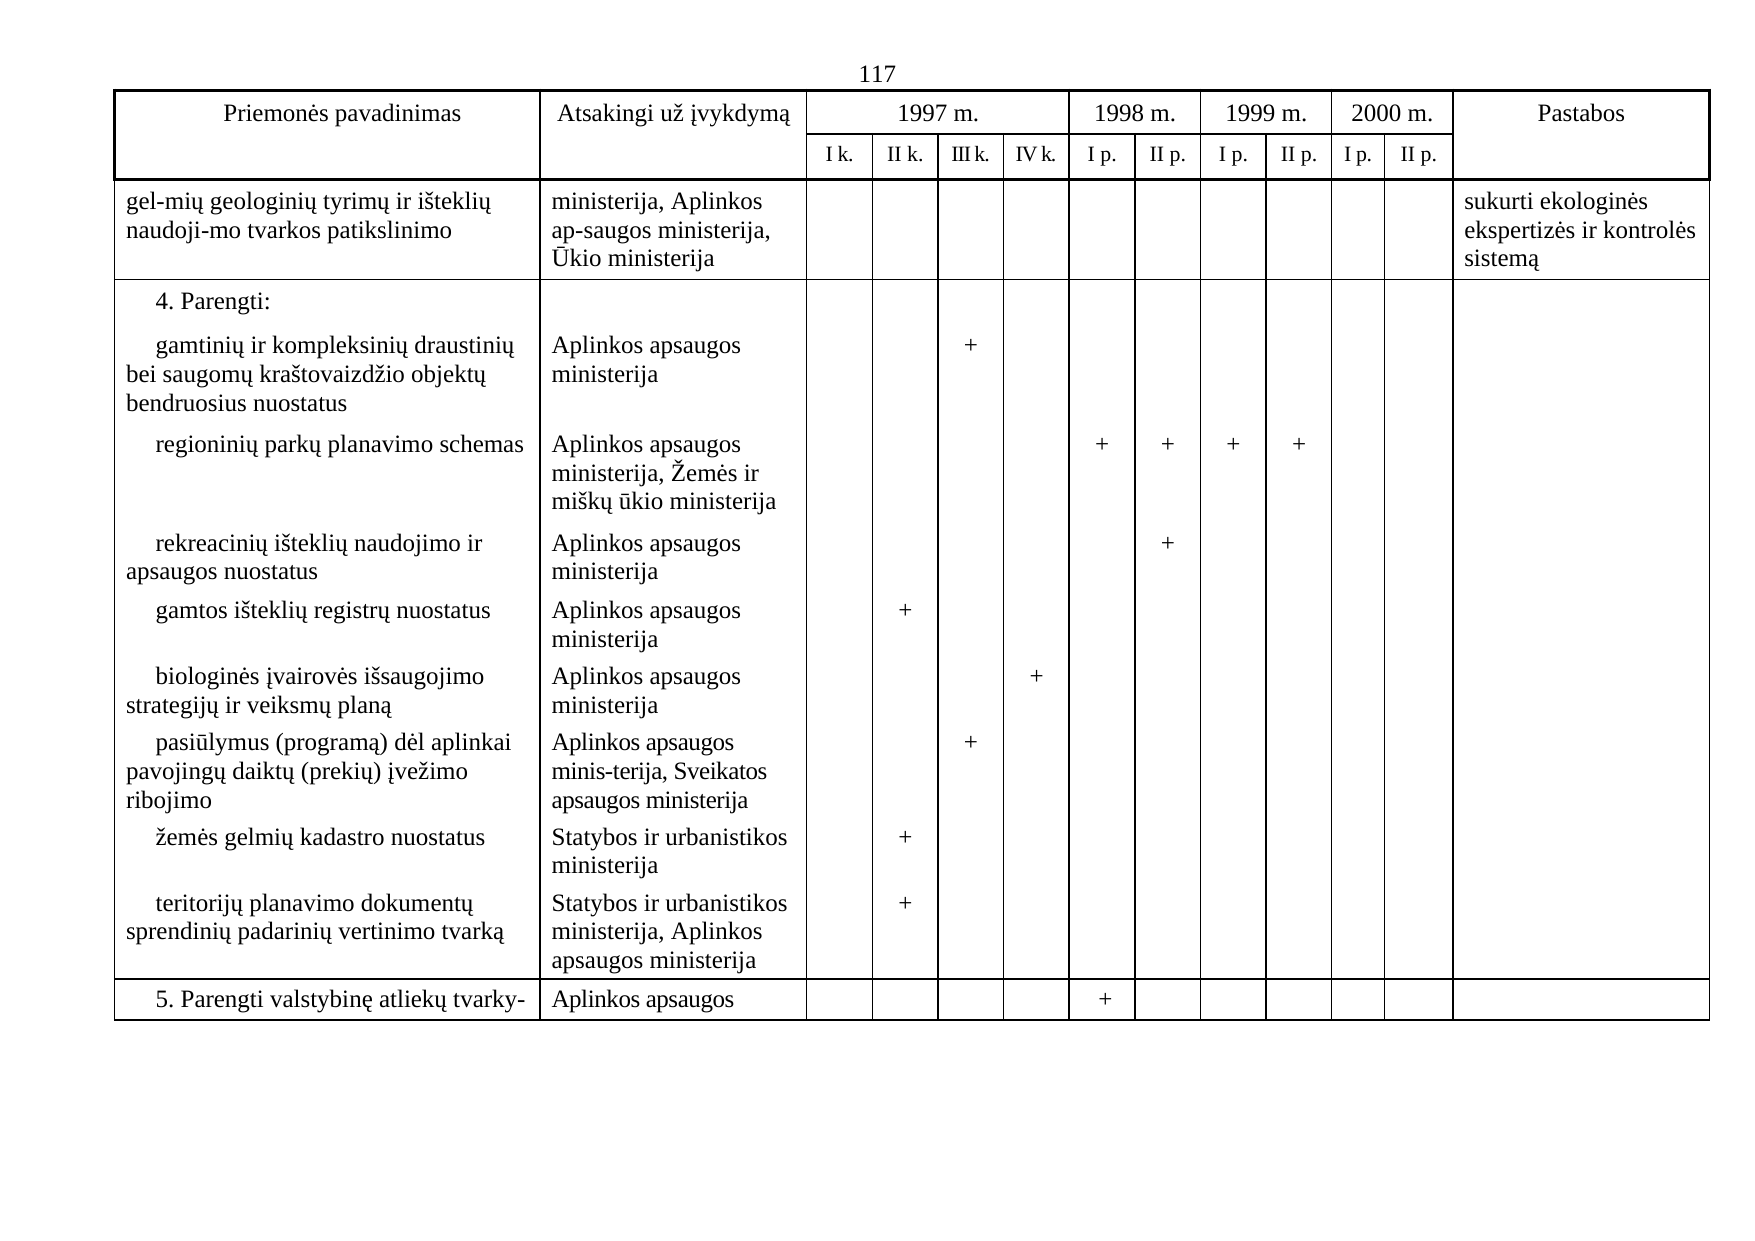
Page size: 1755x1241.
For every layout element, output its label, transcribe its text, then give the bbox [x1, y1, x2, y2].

table_cell [807, 423, 872, 521]
table_cell [807, 324, 872, 423]
table_header Atsakingi už įvykdymą [541, 92, 806, 133]
table_cell [1267, 324, 1331, 423]
table_cell [1385, 723, 1452, 818]
table_cell II k. [873, 135, 937, 178]
table_cell [1136, 324, 1200, 423]
table_cell II p. [1136, 135, 1200, 178]
table_cell + [1136, 423, 1200, 521]
table_cell [1201, 657, 1265, 723]
table_cell [807, 884, 872, 978]
table_cell [1136, 980, 1200, 1019]
table_cell [1201, 723, 1265, 818]
table_cell [1136, 884, 1200, 978]
table_cell IV k. [1004, 135, 1068, 178]
table_cell [807, 818, 872, 883]
table_cell [1070, 818, 1134, 883]
table_cell [1136, 657, 1200, 723]
table_cell [939, 423, 1003, 521]
table_cell [1385, 591, 1452, 657]
table_cell [1070, 657, 1134, 723]
table_cell [939, 657, 1003, 723]
table_cell Statybos ir urbanistikos ministerija [541, 818, 806, 883]
table_cell [939, 884, 1003, 978]
table_header 1997 m. [807, 92, 1068, 133]
table_cell [1267, 980, 1331, 1019]
table_cell pasiūlymus (programą) dėl aplinkai pavojingų daiktų (prekių) įvežimo ribojimo [115, 723, 539, 818]
table_cell [1004, 324, 1068, 423]
table_cell Aplinkos apsaugos minis-terija, Sveikatos apsaugos ministerija [541, 723, 806, 818]
table_cell [1201, 521, 1265, 591]
table_cell [1385, 280, 1452, 324]
table_cell [1070, 884, 1134, 978]
table_cell [873, 657, 937, 723]
table_cell [1136, 723, 1200, 818]
table_cell + [1070, 980, 1134, 1019]
table_cell Aplinkos apsaugos [541, 980, 806, 1019]
table_cell III k. [939, 135, 1003, 178]
table_cell [939, 980, 1003, 1019]
table_cell I k. [807, 135, 872, 178]
table_cell [939, 591, 1003, 657]
table_cell Aplinkos apsaugos ministerija [541, 591, 806, 657]
table_cell [807, 980, 872, 1019]
table_cell [807, 723, 872, 818]
table_cell [1332, 280, 1384, 324]
table_cell [1332, 324, 1384, 423]
table_cell II p. [1385, 135, 1452, 178]
table_cell regioninių parkų planavimo schemas [115, 423, 539, 521]
table_cell [1004, 423, 1068, 521]
table_cell 4. Parengti: [115, 280, 539, 324]
table_cell [116, 133, 539, 178]
table_cell [1454, 423, 1709, 521]
table_cell [1070, 591, 1134, 657]
table_cell biologinės įvairovės išsaugojimo strategijų ir veiksmų planą [115, 657, 539, 723]
table_cell I p. [1332, 135, 1384, 178]
table_cell I p. [1070, 135, 1134, 178]
table_cell gamtinių ir kompleksinių draustinių bei saugomų kraštovaizdžio objektų bendruosius nuostatus [115, 324, 539, 423]
table_cell [1004, 980, 1068, 1019]
table_cell [873, 980, 937, 1019]
table_header 1998 m. [1070, 92, 1200, 133]
table_cell + [873, 591, 937, 657]
table_cell [1004, 591, 1068, 657]
table_cell + [1004, 657, 1068, 723]
table_cell gamtos išteklių registrų nuostatus [115, 591, 539, 657]
table_cell [939, 181, 1003, 278]
table_cell [1454, 280, 1709, 324]
table_cell [1004, 884, 1068, 978]
table_header Pastabos [1454, 92, 1708, 133]
table_cell [1004, 181, 1068, 278]
table_cell [1332, 181, 1384, 278]
table_cell [939, 521, 1003, 591]
table_cell [1201, 591, 1265, 657]
table_cell [1267, 818, 1331, 883]
table_cell Statybos ir urbanistikos ministerija, Aplinkos apsaugos ministerija [541, 884, 806, 978]
table_cell [1136, 280, 1200, 324]
table_cell [1267, 591, 1331, 657]
table_cell [939, 818, 1003, 883]
table_cell [1201, 324, 1265, 423]
table_cell [1267, 181, 1331, 278]
table_header 2000 m. [1332, 92, 1452, 133]
table_cell [873, 280, 937, 324]
table_cell [807, 280, 872, 324]
table_cell [1136, 591, 1200, 657]
table_cell [939, 280, 1003, 324]
table_cell [1332, 723, 1384, 818]
table_cell [1385, 324, 1452, 423]
table_cell + [1136, 521, 1200, 591]
table_cell ministerija, Aplinkos ap-saugos ministerija, Ūkio ministerija [541, 181, 806, 278]
table_cell [873, 723, 937, 818]
table_cell [873, 181, 937, 278]
table_cell [1070, 324, 1134, 423]
table_cell [1201, 181, 1265, 278]
table_header Priemonės pavadinimas [116, 92, 539, 133]
table_cell žemės gelmių kadastro nuostatus [115, 818, 539, 883]
table_cell [807, 591, 872, 657]
table_cell [1136, 818, 1200, 883]
table_cell + [1201, 423, 1265, 521]
table_cell [873, 521, 937, 591]
table_cell [1332, 521, 1384, 591]
table_cell [1070, 181, 1134, 278]
table_cell [1454, 324, 1709, 423]
table_cell [1454, 657, 1709, 723]
table_cell [1454, 521, 1709, 591]
table_cell + [939, 324, 1003, 423]
table_cell [1004, 723, 1068, 818]
table_cell II p. [1267, 135, 1331, 178]
table_cell + [873, 818, 937, 883]
table_cell [1454, 884, 1709, 978]
table_header 1999 m. [1201, 92, 1331, 133]
table_cell + [939, 723, 1003, 818]
table_cell [1454, 980, 1709, 1019]
table_cell [1332, 818, 1384, 883]
table_cell [1385, 657, 1452, 723]
table_cell + [1070, 423, 1134, 521]
table_cell gel-mių geologinių tyrimų ir išteklių naudoji-mo tvarkos patikslinimo [115, 181, 539, 278]
table_cell [807, 521, 872, 591]
table_cell [1385, 423, 1452, 521]
table_cell [1454, 723, 1709, 818]
table_cell [1385, 884, 1452, 978]
table_cell [1385, 818, 1452, 883]
table_cell [1267, 280, 1331, 324]
table_cell [1267, 884, 1331, 978]
table_cell [1070, 723, 1134, 818]
table_cell [1267, 657, 1331, 723]
table_cell [1201, 818, 1265, 883]
table_cell [1070, 521, 1134, 591]
table_cell [1004, 521, 1068, 591]
table_cell sukurti ekologinės ekspertizės ir kontrolės sistemą [1454, 181, 1709, 278]
table_cell Aplinkos apsaugos ministerija [541, 521, 806, 591]
table_cell [1201, 884, 1265, 978]
table_cell [873, 324, 937, 423]
table_cell [1385, 181, 1452, 278]
table_cell Aplinkos apsaugos ministerija, Žemės ir miškų ūkio ministerija [541, 423, 806, 521]
table_cell [1385, 980, 1452, 1019]
table_cell [1332, 980, 1384, 1019]
table_cell [1201, 280, 1265, 324]
table_cell rekreacinių išteklių naudojimo ir apsaugos nuostatus [115, 521, 539, 591]
table_cell [873, 423, 937, 521]
table_cell [807, 657, 872, 723]
table_cell Aplinkos apsaugos ministerija [541, 324, 806, 423]
table_cell [1454, 818, 1709, 883]
table_cell [1267, 723, 1331, 818]
table_cell + [873, 884, 937, 978]
table_cell teritorijų planavimo dokumentų sprendinių padarinių vertinimo tvarką [115, 884, 539, 978]
table_cell [807, 181, 872, 278]
table_cell Aplinkos apsaugos ministerija [541, 657, 806, 723]
table_cell [1136, 181, 1200, 278]
table_cell [1454, 133, 1708, 178]
table_cell 5. Parengti valstybinę atliekų tvarky- [115, 980, 539, 1019]
table_cell [1332, 657, 1384, 723]
table_cell I p. [1201, 135, 1265, 178]
table_cell [1004, 818, 1068, 883]
table_cell [1454, 591, 1709, 657]
table_cell [1332, 884, 1384, 978]
table_cell [541, 280, 806, 324]
table_cell [541, 133, 806, 178]
table_cell [1385, 521, 1452, 591]
table_cell [1332, 423, 1384, 521]
table_cell [1332, 591, 1384, 657]
table_cell [1201, 980, 1265, 1019]
table_cell [1070, 280, 1134, 324]
table_cell [1004, 280, 1068, 324]
table_cell [1267, 521, 1331, 591]
table_cell + [1267, 423, 1331, 521]
